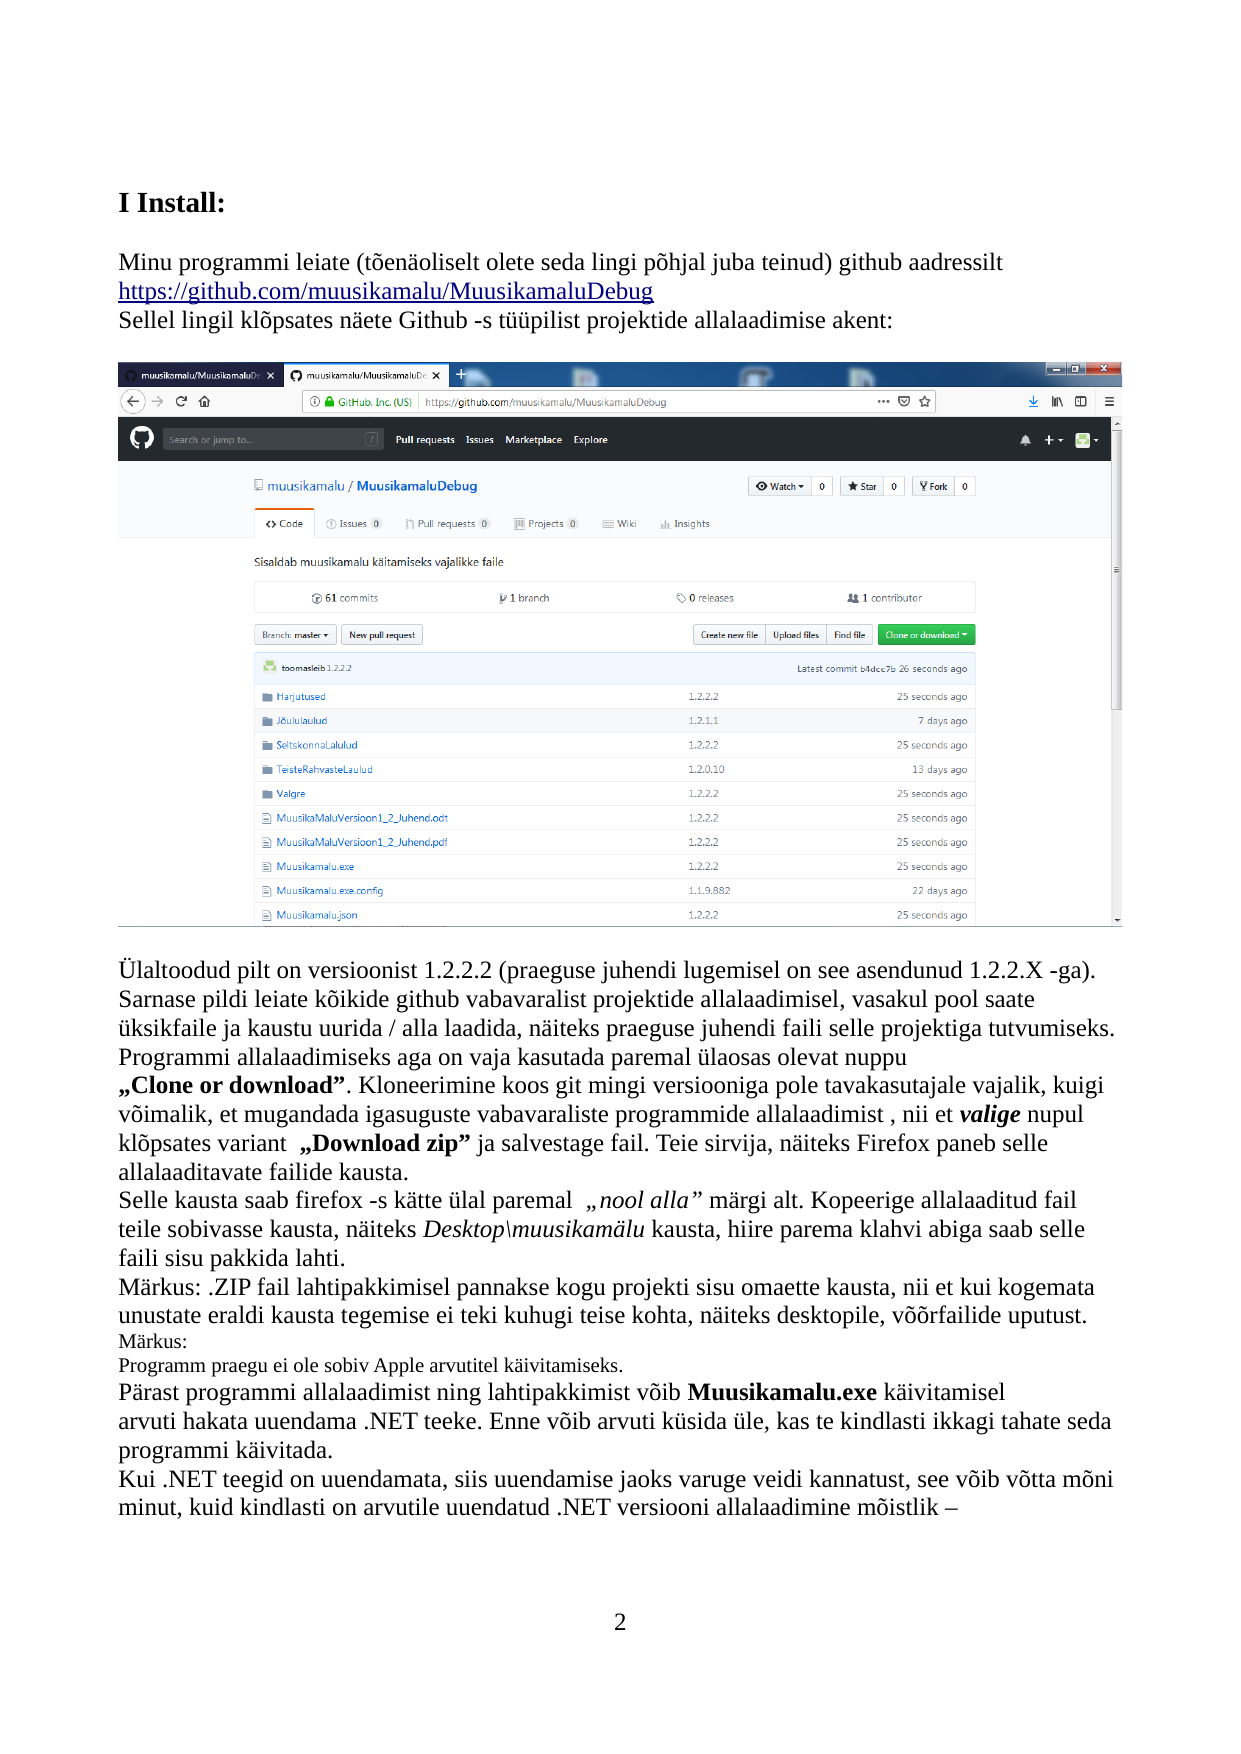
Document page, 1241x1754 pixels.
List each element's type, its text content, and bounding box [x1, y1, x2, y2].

text Märkus: [118, 1329, 1122, 1353]
text https://github.com/muusikamalu/MuusikamaluDebug [118, 276, 1122, 305]
text Kui .NET teegid on uuendamata, siis uuendamise jaoks varuge veidi kannatust, see võib võtta mõni minut, kuid kindlasti on arvutile uuendatud .NET versiooni allalaadimine mõistlik – [118, 1464, 1122, 1521]
text Pärast programmi allalaadimist ning lahtipakkimist võib Muusikamalu.exe käivitamisel arvuti hakata uuendama .NET teeke. Enne võib arvuti küsida üle, kas te kindlasti ikkagi tahate seda programmi käivitada. [118, 1377, 1122, 1464]
text Minu programmi leiate (tõenäoliselt olete seda lingi põhjal juba teinud) github aadressilt [118, 247, 1122, 276]
text Sellel lingil klõpsates näete Github -s tüüpilist projektide allalaadimise akent: [118, 305, 1122, 334]
text Programm praegu ei ole sobiv Apple arvutitel käivitamiseks. [118, 1353, 1122, 1377]
text I Install: [118, 185, 1122, 219]
text Sarnase pildi leiate kõikide github vabavaralist projektide allalaadimisel, vasakul pool saate üksikfaile ja kaustu uurida / alla laadida, näiteks praeguse juhendi faili selle projektiga tutvumiseks. Programmi allalaadimiseks aga on vaja kasutada paremal ülaosas olevat nuppu „Clone or download”. Kloneerimine koos git mingi versiooniga pole tavakasutajale vajalik, kuigi võimalik, et mugandada igasuguste vabavaraliste programmide allalaadimist , nii et valige nupul klõpsates variant „Download zip” ja salvestage fail. Teie sirvija, näiteks Firefox paneb selle allalaaditavate failide kausta. Selle kausta saab firefox -s kätte ülal paremal „nool alla” märgi alt. Kopeerige allalaaditud fail teile sobivasse kausta, näiteks Desktop\muusikamälu kausta, hiire parema klahvi abiga saab selle faili sisu pakkida lahti. Märkus: .ZIP fail lahtipakkimisel pannakse kogu projekti sisu omaette kausta, nii et kui kogemata unustate eraldi kausta tegemise ei teki kuhugi teise kohta, näiteks desktopile, võõrfailide uputust. [118, 984, 1122, 1329]
picture [118, 362, 1123, 927]
text Ülaltoodud pilt on versioonist 1.2.2.2 (praeguse juhendi lugemisel on see asendunud 1.2.2.X -ga). [118, 956, 1122, 984]
